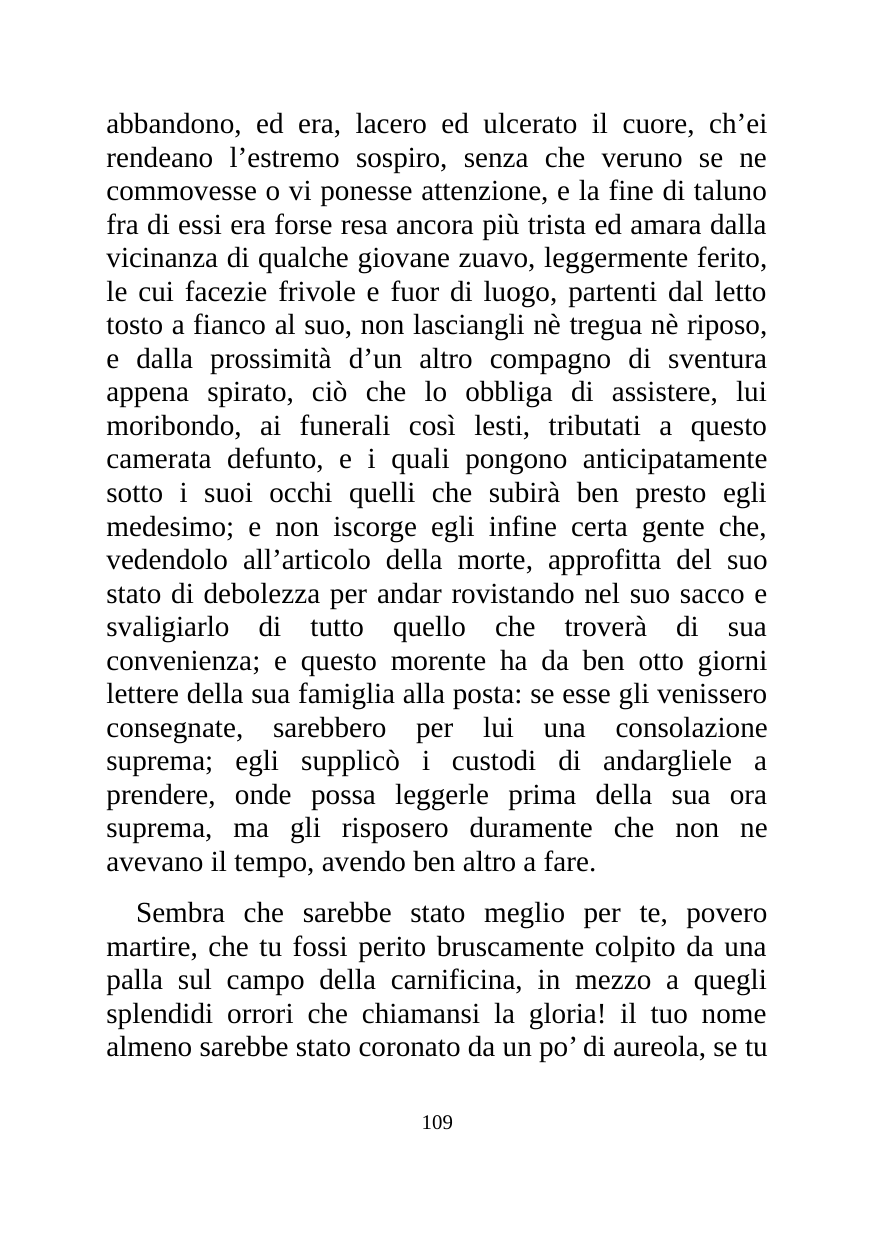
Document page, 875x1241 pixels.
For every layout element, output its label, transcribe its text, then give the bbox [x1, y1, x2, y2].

text Sembra che sarebbe stato meglio per te, povero martire, che tu fossi perito bruscamente colpito da una palla sul campo della carnificina, in mezzo a quegli splendidi orrori che chiamansi la gloria! il tuo nome almeno sarebbe stato coronato da un po’ di aureola, se tu [106, 895, 768, 1063]
text abbandono, ed era, lacero ed ulcerato il cuore, ch’ei rendeano l’estremo sospiro, senza che veruno se ne commovesse o vi ponesse attenzione, e la fine di taluno fra di essi era forse resa ancora più trista ed amara dalla vicinanza di qualche giovane zuavo, leggermente ferito, le cui facezie frivole e fuor di luogo, partenti dal letto tosto a fianco al suo, non lasciangli nè tregua nè riposo, e dalla prossimità d’un altro compagno di sventura appena spirato, ciò che lo obbliga di assistere, lui moribondo, ai funerali così lesti, tributati a questo camerata defunto, e i quali pongono anticipatamente sotto i suoi occhi quelli che subirà ben presto egli medesimo; e non iscorge egli infine certa gente che, vedendolo all’articolo della morte, approfitta del suo stato di debolezza per andar rovistando nel suo sacco e svaligiarlo di tutto quello che troverà di sua convenienza; e questo morente ha da ben otto giorni lettere della sua famiglia alla posta: se esse gli venissero consegnate, sarebbero per lui una consolazione suprema; egli supplicò i custodi di andargliele a prendere, onde possa leggerle prima della sua ora suprema, ma gli risposero duramente che non ne avevano il tempo, avendo ben altro a fare. [106, 106, 768, 878]
